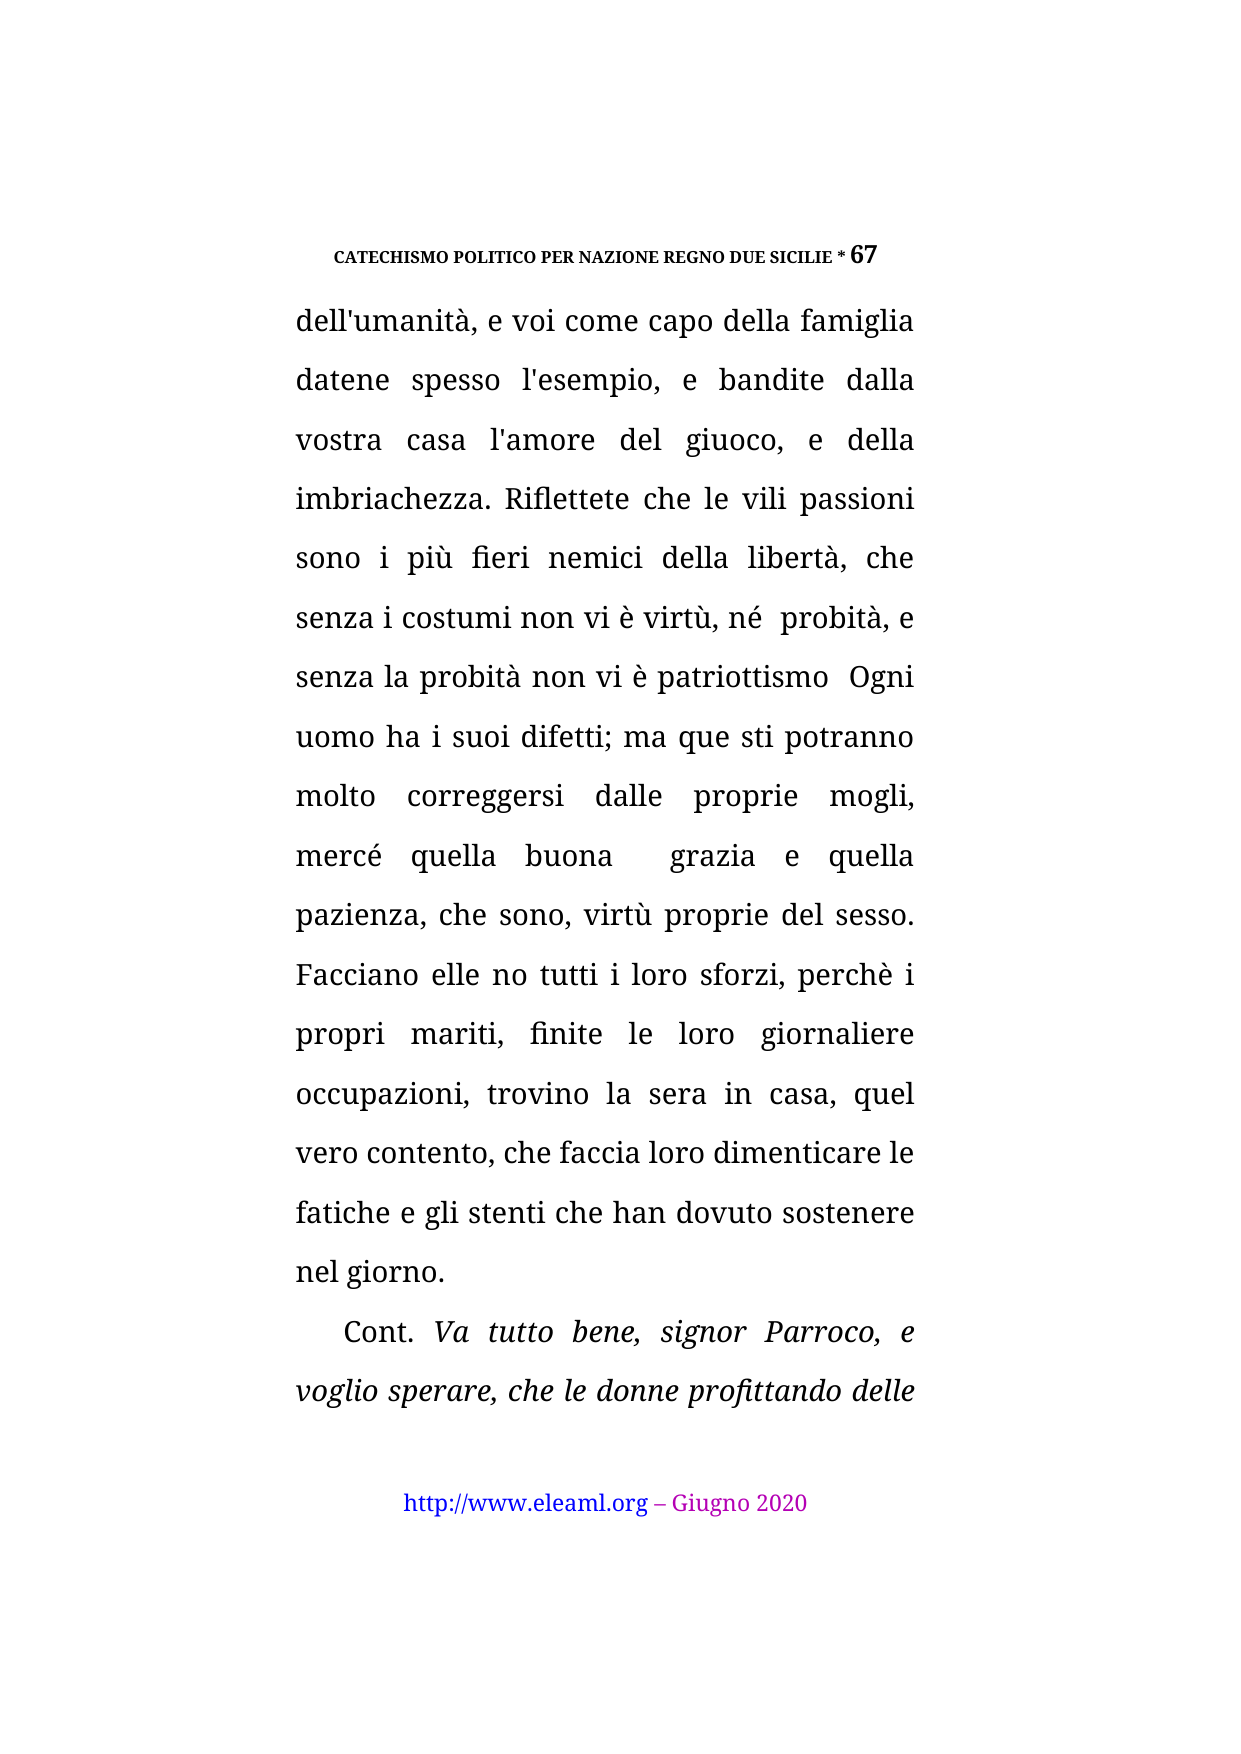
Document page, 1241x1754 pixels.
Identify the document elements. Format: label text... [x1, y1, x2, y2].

text dell'umanità, e voi come capo della famiglia datene spesso l'esempio, e bandite dalla vostra casa l'amore del giuoco, e della imbriachezza. Riflettete che le vili passioni sono i più fieri nemici della libertà, che senza i costumi non vi è virtù, né probità, e senza la probità non vi è patriottismo Ogni uomo ha i suoi difetti; ma que sti potranno molto correggersi dalle proprie mogli, mercé quella buona grazia e quella pazienza, che sono, virtù proprie del sesso. Facciano elle no tutti i loro sforzi, perchè i propri mariti, finite le loro giornaliere occupazioni, trovino la sera in casa, quel vero contento, che faccia loro dimenticare le fatiche e gli stenti che han dovuto sostenere nel giorno. [295, 300, 915, 1291]
text Cont. Va tutto bene, signor Parroco, e voglio sperare, che le donne profittando delle [295, 1311, 915, 1410]
